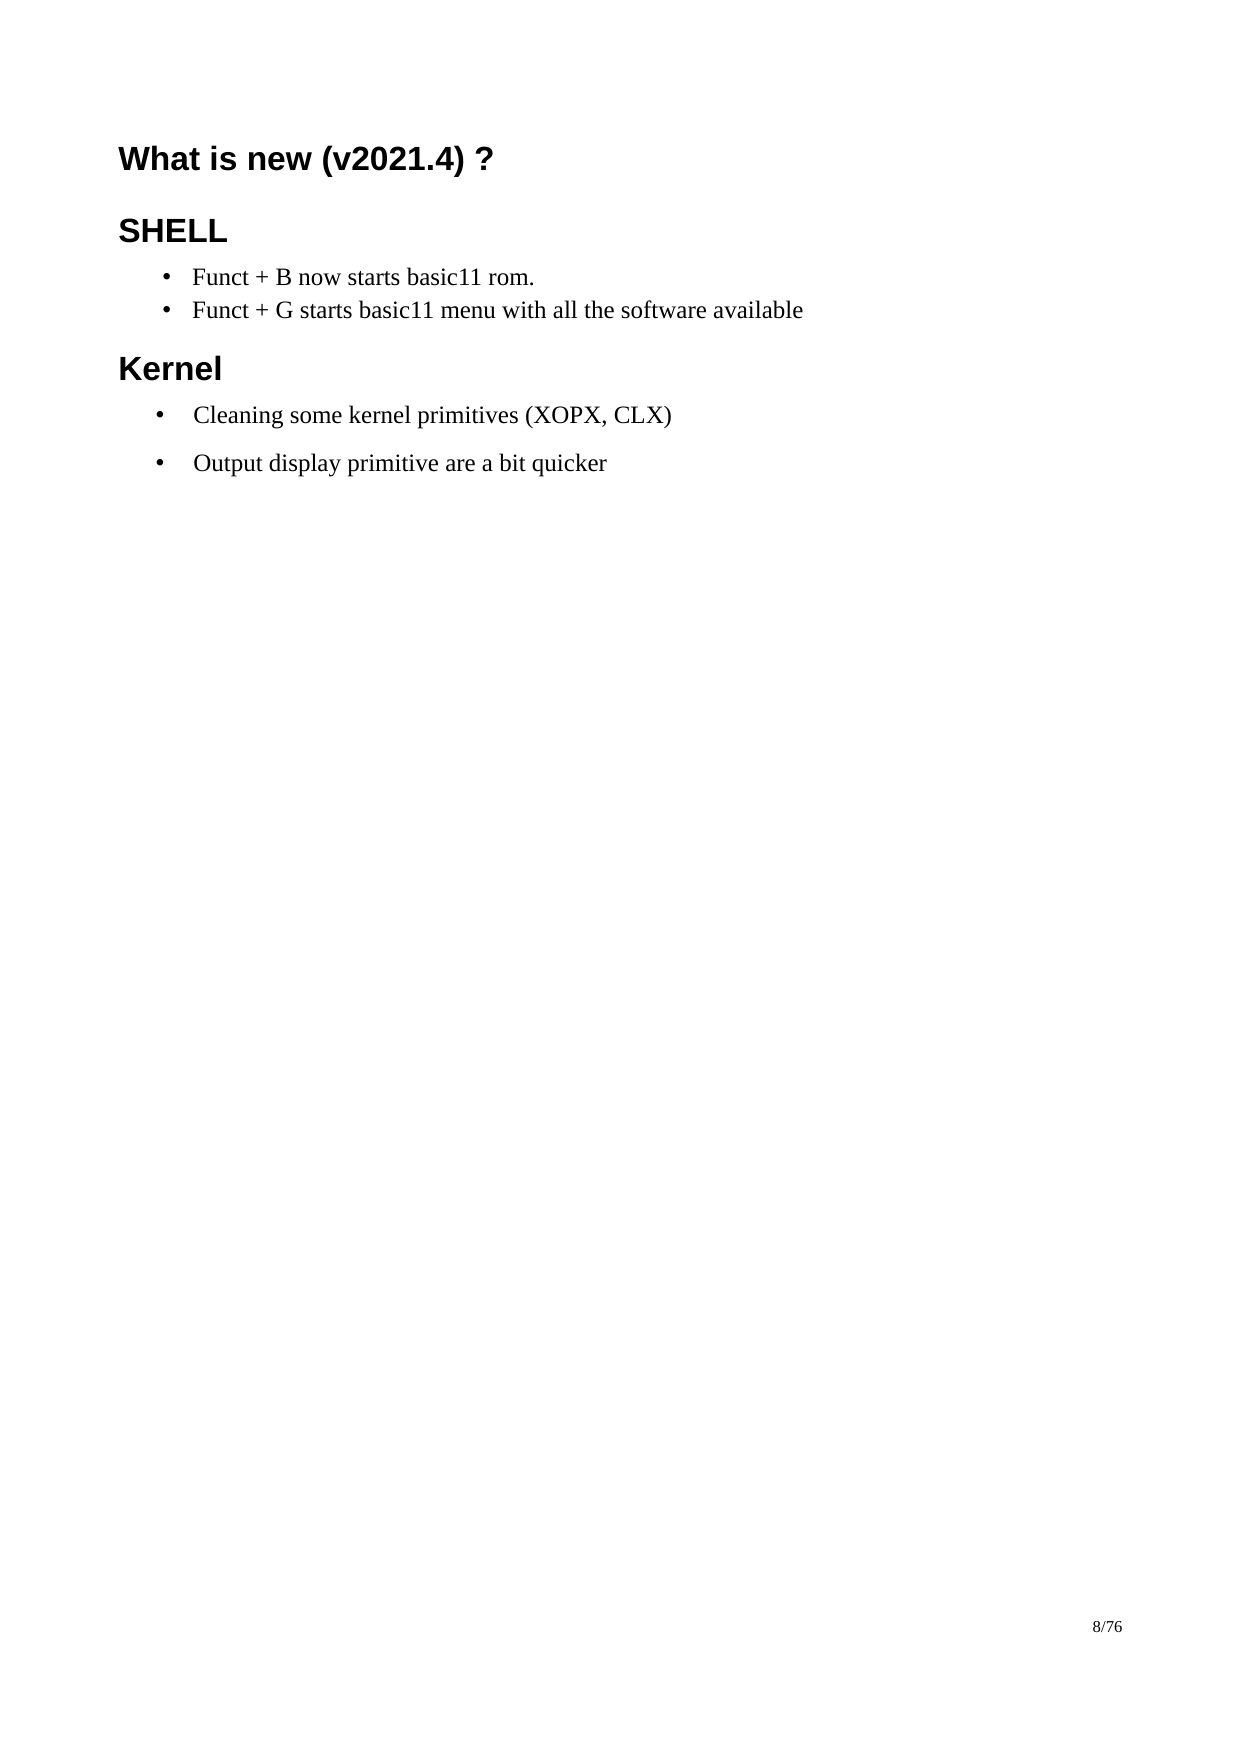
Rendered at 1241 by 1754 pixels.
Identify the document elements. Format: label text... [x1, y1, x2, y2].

list Output display primitive are a bit quicker [156, 448, 1122, 477]
list Cleaning some kernel primitives (XOPX, CLX) [156, 400, 1122, 429]
list Funct + G starts basic11 menu with all the software available [162, 295, 1122, 324]
subtitle Kernel [118, 349, 1122, 388]
subtitle What is new (v2021.4) ? [118, 139, 1122, 178]
list Funct + B now starts basic11 rom. [162, 262, 1122, 291]
subtitle SHELL [118, 211, 1122, 249]
